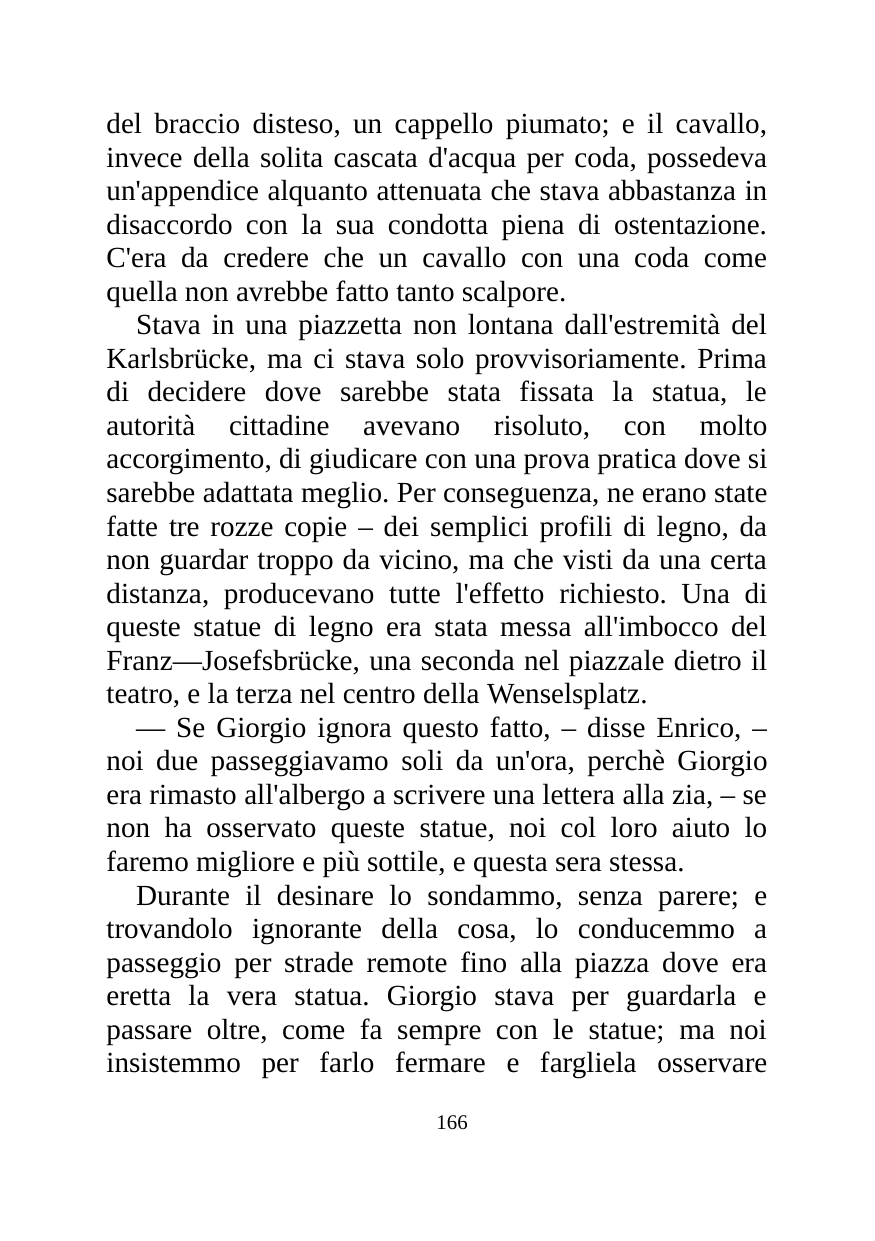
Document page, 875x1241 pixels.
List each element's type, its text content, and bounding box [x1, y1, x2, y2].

text del braccio disteso, un cappello piumato; e il cavallo, invece della solita cascata d'acqua per coda, possedeva un'appendice alquanto attenuata che stava abbastanza in disaccordo con la sua condotta piena di ostentazione. C'era da credere che un cavallo con una coda come quella non avrebbe fatto tanto scalpore. [106, 106, 768, 307]
text Stava in una piazzetta non lontana dall'estremità del Karlsbrücke, ma ci stava solo provvisoriamente. Prima di decidere dove sarebbe stata fissata la statua, le autorità cittadine avevano risoluto, con molto accorgimento, di giudicare con una prova pratica dove si sarebbe adattata meglio. Per conseguenza, ne erano state fatte tre rozze copie – dei semplici profili di legno, da non guardar troppo da vicino, ma che visti da una certa distanza, producevano tutte l'effetto richiesto. Una di queste statue di legno era stata messa all'imbocco del Franz—Josefsbrücke, una seconda nel piazzale dietro il teatro, e la terza nel centro della Wenselsplatz. [106, 307, 768, 710]
text Durante il desinare lo sondammo, senza parere; e trovandolo ignorante della cosa, lo conducemmo a passeggio per strade remote fino alla piazza dove era eretta la vera statua. Giorgio stava per guardarla e passare oltre, come fa sempre con le statue; ma noi insistemmo per farlo fermare e fargliela osservare [106, 878, 768, 1079]
text — Se Giorgio ignora questo fatto, – disse Enrico, – noi due passeggiavamo soli da un'ora, perchè Giorgio era rimasto all'albergo a scrivere una lettera alla zia, – se non ha osservato queste statue, noi col loro aiuto lo faremo migliore e più sottile, e questa sera stessa. [106, 710, 768, 878]
